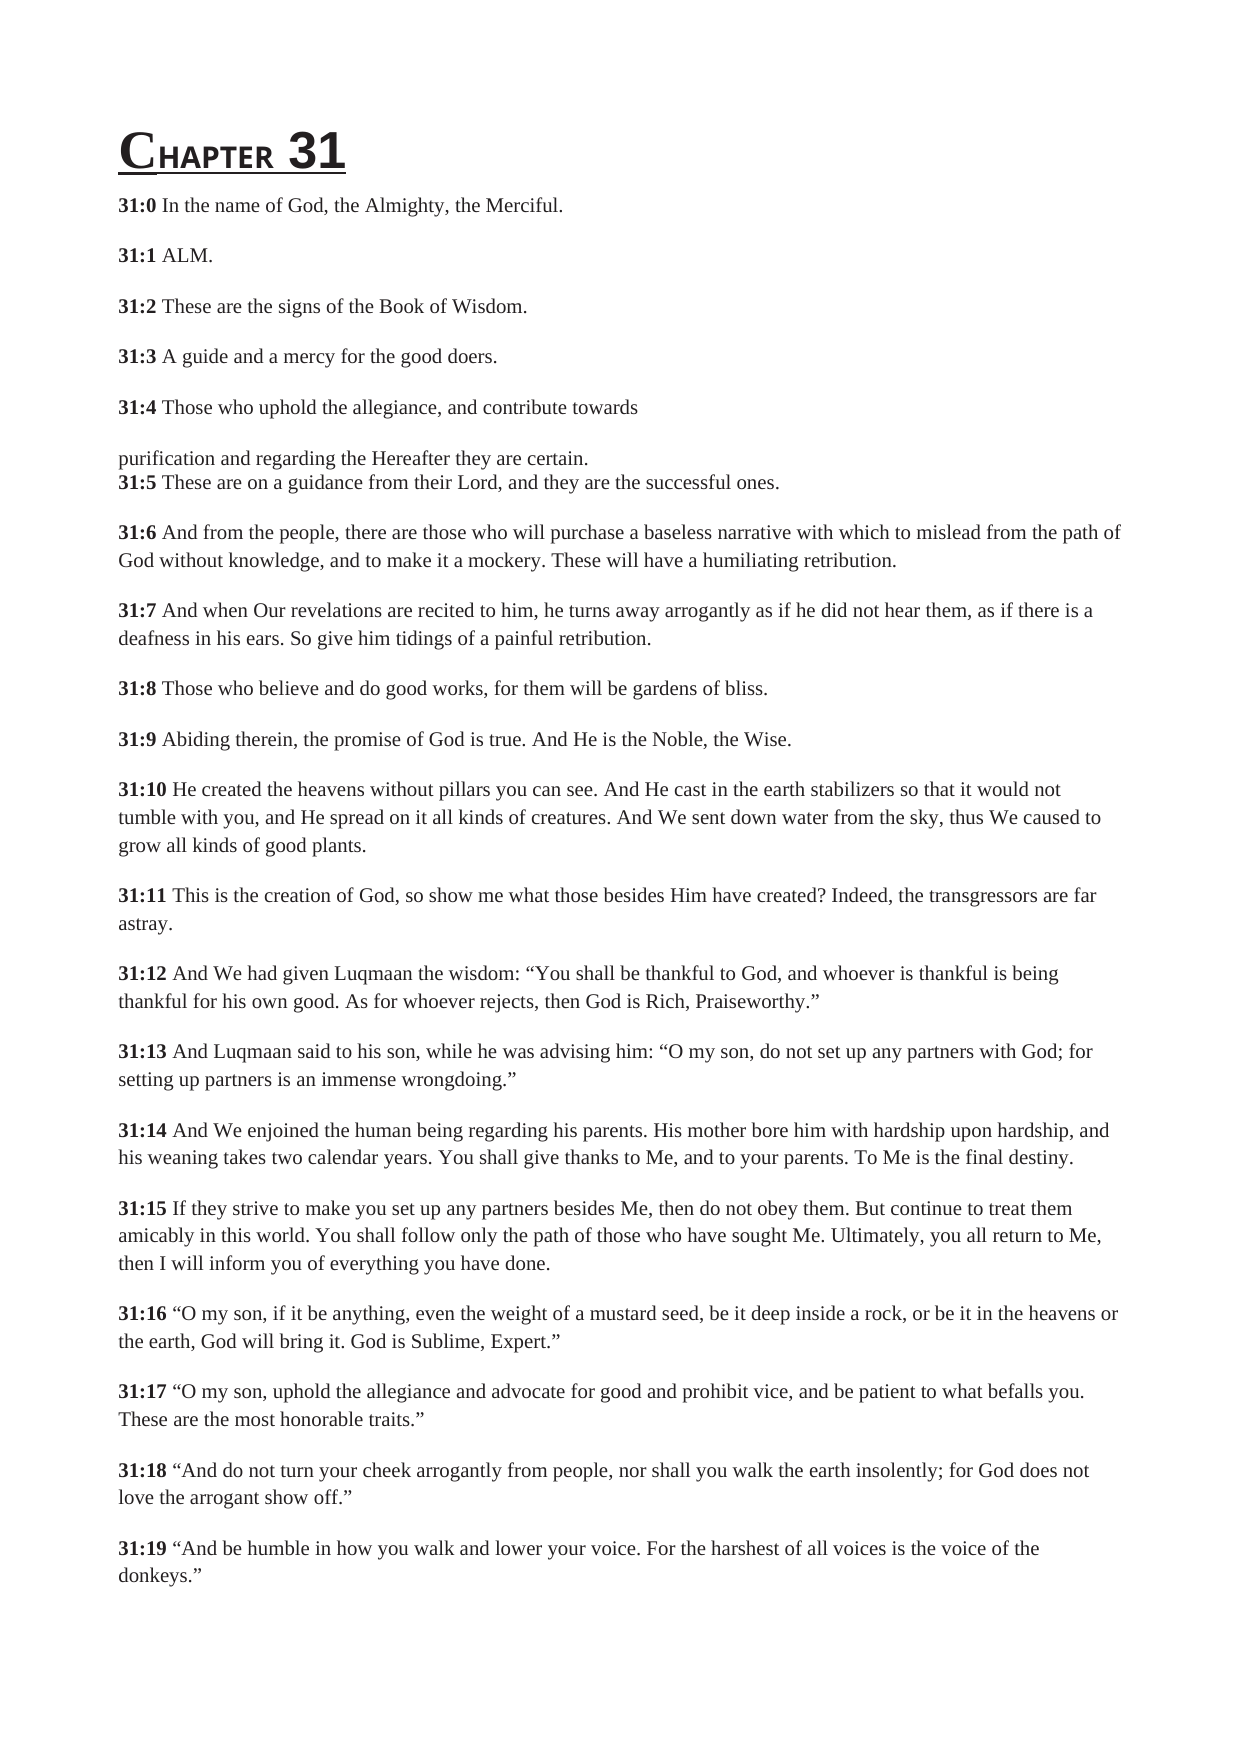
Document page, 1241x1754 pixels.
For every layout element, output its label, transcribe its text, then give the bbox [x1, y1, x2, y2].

subtitle Chapter 31 [118, 118, 1122, 180]
text 31:17 “O my son, uphold the allegiance and advocate for good and pro­hibit vice, and be patient to what befalls you. These are the most honorable traits.” [118, 1379, 1122, 1431]
text 31:7 And when Our revelations are recited to him, he turns away arrogantly as if he did not hear them, as if there is a deafness in his ears. So give him tidings of a painful retribution. [118, 598, 1122, 650]
text 31:0 In the name of God, the Almighty, the Merciful. [118, 193, 1122, 217]
text 31:10 He created the heavens without pillars you can see. And He cast in the earth stabilizers so that it would not tumble with you, and He spread on it all kinds of creatures. And We sent down water from the sky, thus We caused to grow all kinds of good plants. [118, 777, 1122, 857]
text 31:6 And from the people, there are those who will purchase a baseless narrative with which to mislead from the path of God without knowledge, and to make it a mockery. These will have a humiliating retribution. [118, 520, 1122, 572]
text 31:15 If they strive to make you set up any partners besides Me, then do not obey them. But continue to treat them amicably in this world. You shall follow only the path of those who have sought Me. Ultimately, you all return to Me, then I will inform you of everything you have done. [118, 1196, 1122, 1275]
text 31:2 These are the signs of the Book of Wisdom. [118, 294, 1122, 318]
text 31:13 And Luqmaan said to his son, while he was advising him: “O my son, do not set up any partners with God; for setting up partners is an immense wrongdoing.” [118, 1039, 1122, 1091]
text 31:4 Those who uphold the allegiance, and contribute towards [118, 395, 1122, 419]
text 31:5 These are on a guidance from their Lord, and they are the successful ones. [118, 469, 1122, 494]
text 31:11 This is the creation of God, so show me what those besides Him have created? Indeed, the transgressors are far astray. [118, 883, 1122, 935]
text 31:9 Abiding therein, the promise of God is true. And He is the Noble, the Wise. [118, 727, 1122, 751]
text 31:12 And We had given Luqmaan the wisdom: “You shall be thankful to God, and whoever is thankful is being thankful for his own good. As for whoever rejects, then God is Rich, Praiseworthy.” [118, 961, 1122, 1013]
text 31:16 “O my son, if it be anything, even the weight of a mustard seed, be it deep inside a rock, or be it in the heavens or the earth, God will bring it. God is Sublime, Expert.” [118, 1301, 1122, 1353]
text purification and regarding the Hereafter they are certain. [118, 446, 1122, 469]
text 31:1 ALM. [118, 243, 1122, 267]
text 31:8 Those who believe and do good works, for them will be gardens of bliss. [118, 676, 1122, 700]
text 31:19 “And be humble in how you walk and lower your voice. For the harshest of all voices is the voice of the donkeys.” [118, 1536, 1122, 1587]
text 31:14 And We enjoined the human being regarding his parents. His mother bore him with hardship upon hardship, and his weaning takes two calendar years. You shall give thanks to Me, and to your parents. To Me is the final destiny. [118, 1117, 1122, 1169]
text 31:18 “And do not turn your cheek arrogantly from people, nor shall you walk the earth insolently; for God does not love the arrogant show off.” [118, 1458, 1122, 1509]
text 31:3 A guide and a mercy for the good doers. [118, 344, 1122, 368]
